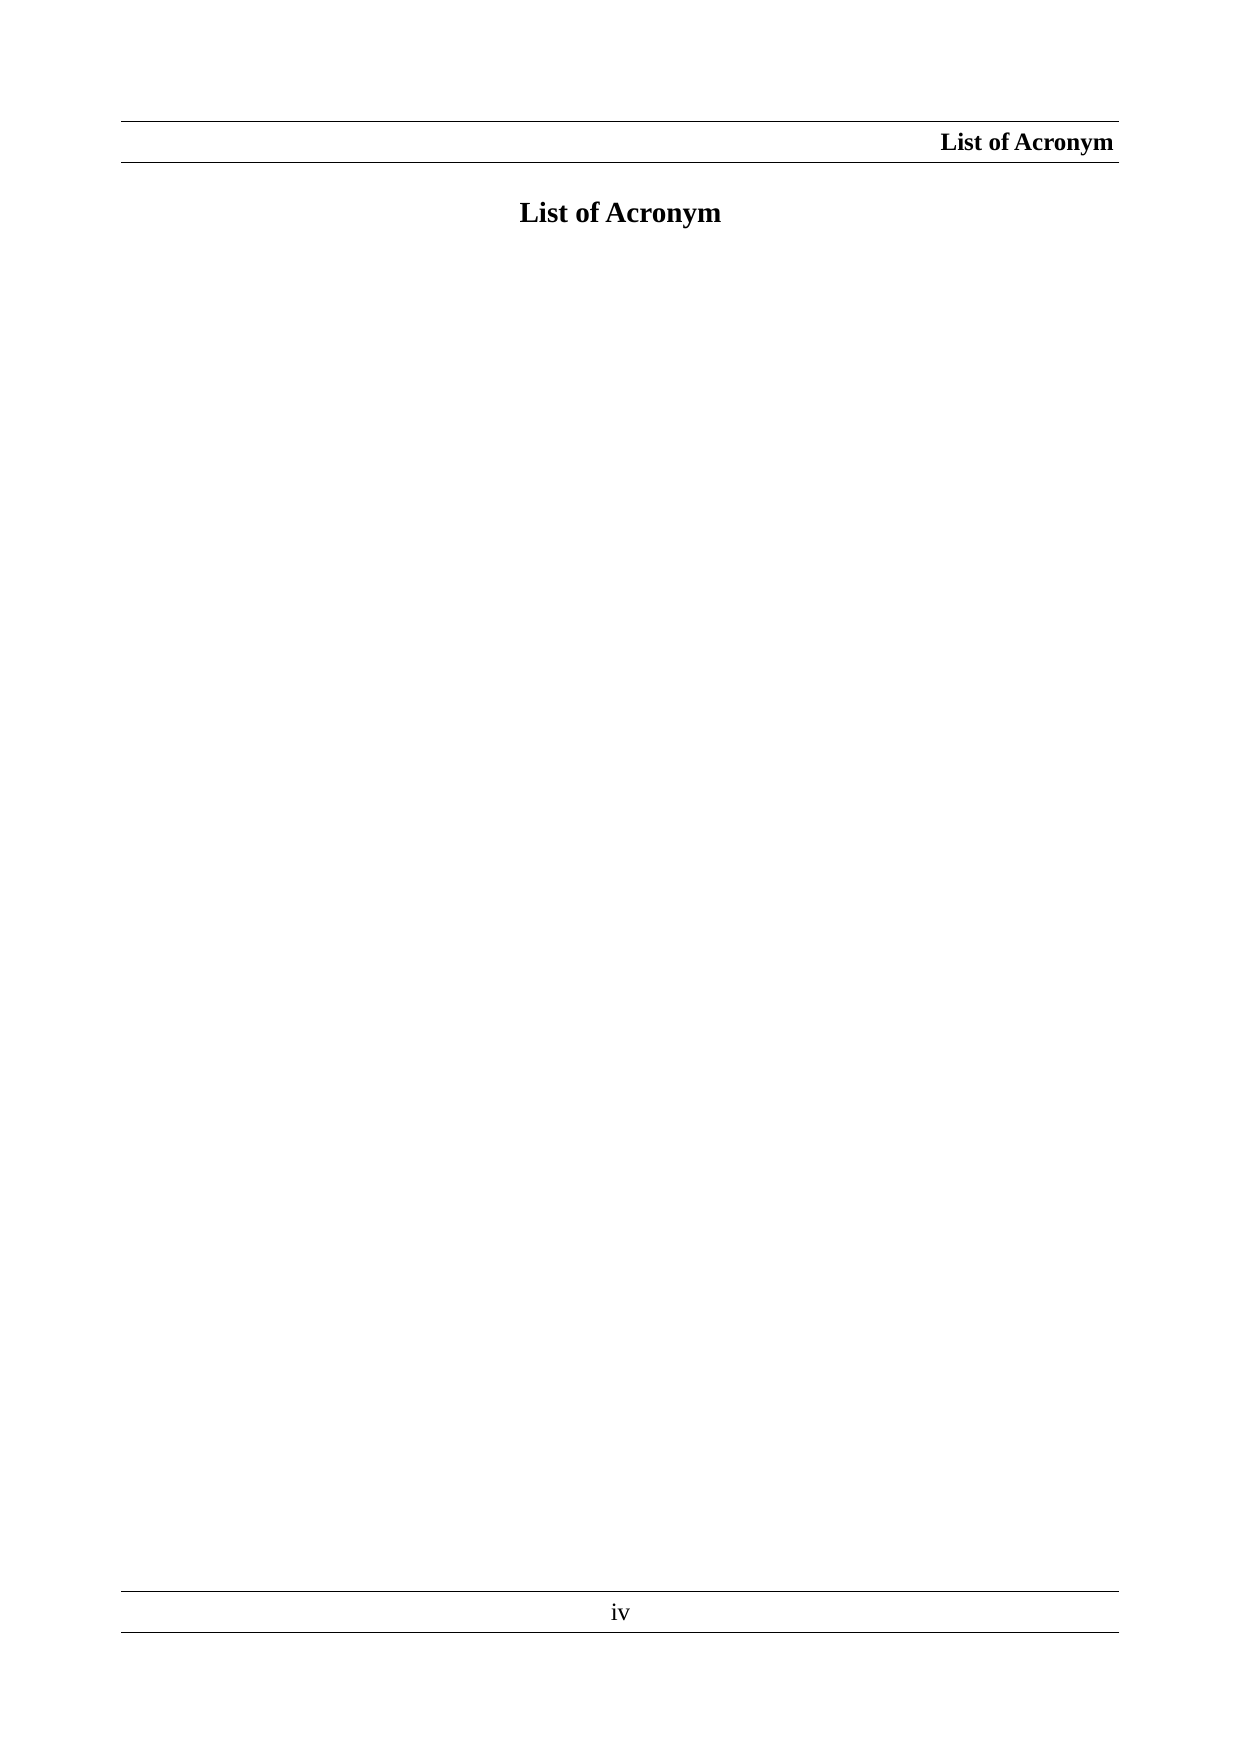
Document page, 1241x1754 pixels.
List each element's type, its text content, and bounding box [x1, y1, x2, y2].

subtitle List of Acronym [121, 192, 1119, 229]
